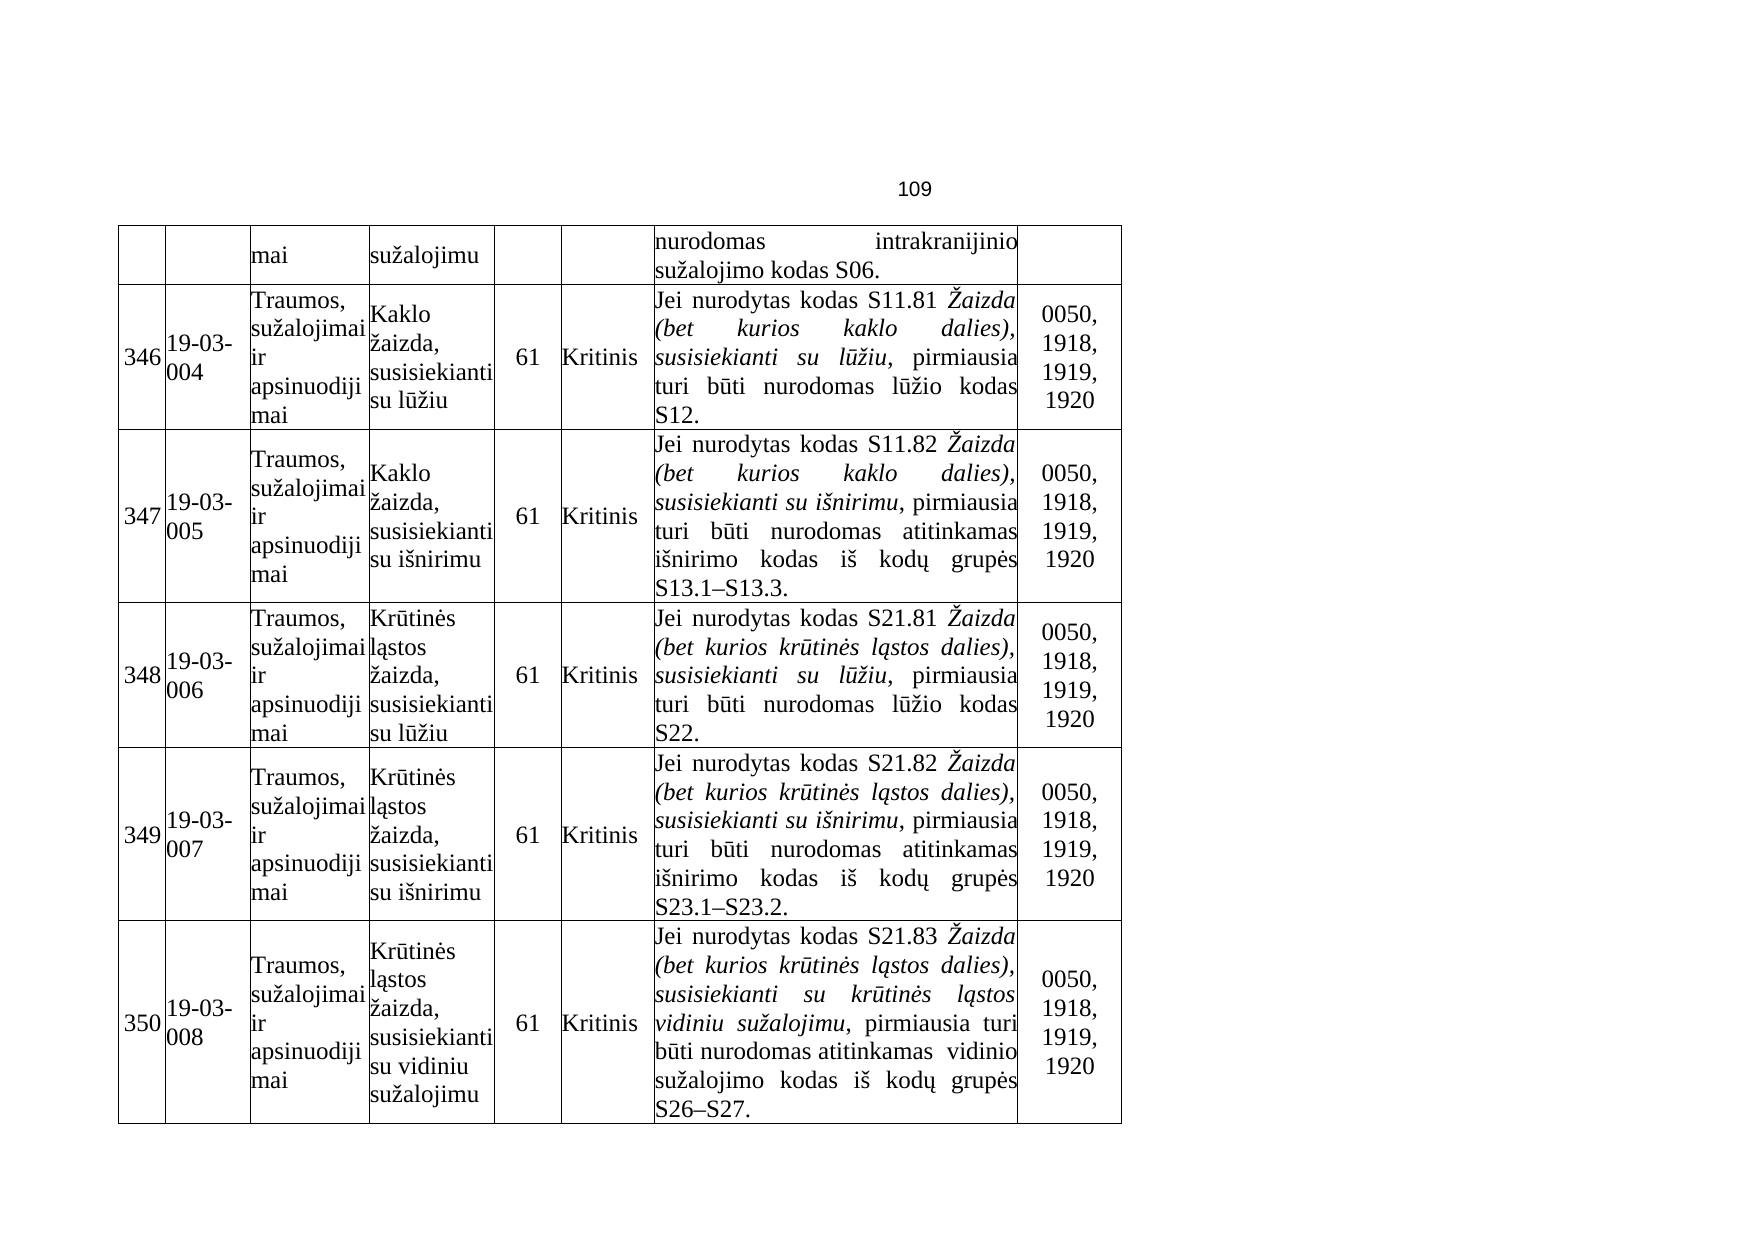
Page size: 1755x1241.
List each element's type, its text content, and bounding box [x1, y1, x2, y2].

table_cell 61 [495, 603, 561, 747]
table_cell [166, 226, 250, 284]
table_cell 347 [119, 430, 165, 602]
table_cell Krūtinės ląstos žaizda, susisiekianti su vidiniu sužalojimu [370, 921, 494, 1123]
table_cell Jei nurodytas kodas S21.82 Žaizda (bet kurios krūtinės ląstos dalies), susisiekianti su išnirimu, pirmiausia turi būti nurodomas atitinkamas išnirimo kodas iš kodų grupės S23.1–S23.2. [655, 748, 1017, 920]
table_cell Traumos, sužalojimai ir apsinuodijimai [251, 430, 369, 602]
table_cell Krūtinės ląstos žaizda, susisiekianti su išnirimu [370, 748, 494, 920]
table_cell 0050, 1918, 1919, 1920 [1018, 430, 1121, 602]
table_cell Kaklo žaizda, susisiekianti su lūžiu [370, 285, 494, 428]
table_cell 19-03-007 [166, 748, 250, 920]
table_cell Traumos, sužalojimai ir apsinuodijimai [251, 921, 369, 1123]
table_cell 0050, 1918, 1919, 1920 [1018, 603, 1121, 747]
table_cell 19-03-006 [166, 603, 250, 747]
table_cell Traumos, sužalojimai ir apsinuodijimai [251, 748, 369, 920]
table_cell Traumos, sužalojimai ir apsinuodijimai [251, 603, 369, 747]
table_cell mai [251, 226, 369, 284]
table_cell 0050, 1918, 1919, 1920 [1018, 748, 1121, 920]
table_cell 349 [119, 748, 165, 920]
table_cell nurodomas intrakranijinio sužalojimo kodas S06. [655, 226, 1017, 284]
table_cell 61 [495, 430, 561, 602]
table_cell sužalojimu [370, 226, 494, 284]
table_cell 61 [495, 285, 561, 428]
table_cell [562, 226, 654, 284]
table_cell Kritinis [562, 921, 654, 1123]
table_cell 19-03-008 [166, 921, 250, 1123]
table_cell 61 [495, 921, 561, 1123]
table_cell Kritinis [562, 430, 654, 602]
table_cell Jei nurodytas kodas S11.82 Žaizda (bet kurios kaklo dalies), susisiekianti su išnirimu, pirmiausia turi būti nurodomas atitinkamas išnirimo kodas iš kodų grupės S13.1–S13.3. [655, 430, 1017, 602]
table_cell [1018, 226, 1121, 284]
table_cell Jei nurodytas kodas S21.81 Žaizda (bet kurios krūtinės ląstos dalies), susisiekianti su lūžiu, pirmiausia turi būti nurodomas lūžio kodas S22. [655, 603, 1017, 747]
table_cell Jei nurodytas kodas S11.81 Žaizda (bet kurios kaklo dalies), susisiekianti su lūžiu, pirmiausia turi būti nurodomas lūžio kodas S12. [655, 285, 1017, 428]
table_cell Kritinis [562, 748, 654, 920]
table_cell 61 [495, 748, 561, 920]
table_cell 0050, 1918, 1919, 1920 [1018, 921, 1121, 1123]
table_cell 350 [119, 921, 165, 1123]
table_cell Krūtinės ląstos žaizda, susisiekianti su lūžiu [370, 603, 494, 747]
table_cell Kritinis [562, 285, 654, 428]
table_cell Jei nurodytas kodas S21.83 Žaizda (bet kurios krūtinės ląstos dalies), susisiekianti su krūtinės ląstos vidiniu sužalojimu, pirmiausia turi būti nurodomas atitinkamas vidinio sužalojimo kodas iš kodų grupės S26–S27. [655, 921, 1017, 1123]
table_cell Kritinis [562, 603, 654, 747]
table_cell Kaklo žaizda, susisiekianti su išnirimu [370, 430, 494, 602]
table_cell 19-03-004 [166, 285, 250, 428]
table_cell [495, 226, 561, 284]
table_cell [119, 226, 165, 284]
table_cell 346 [119, 285, 165, 428]
table_cell 348 [119, 603, 165, 747]
table_cell 0050, 1918, 1919, 1920 [1018, 285, 1121, 428]
table_cell 19-03-005 [166, 430, 250, 602]
table_cell Traumos, sužalojimai ir apsinuodijimai [251, 285, 369, 428]
